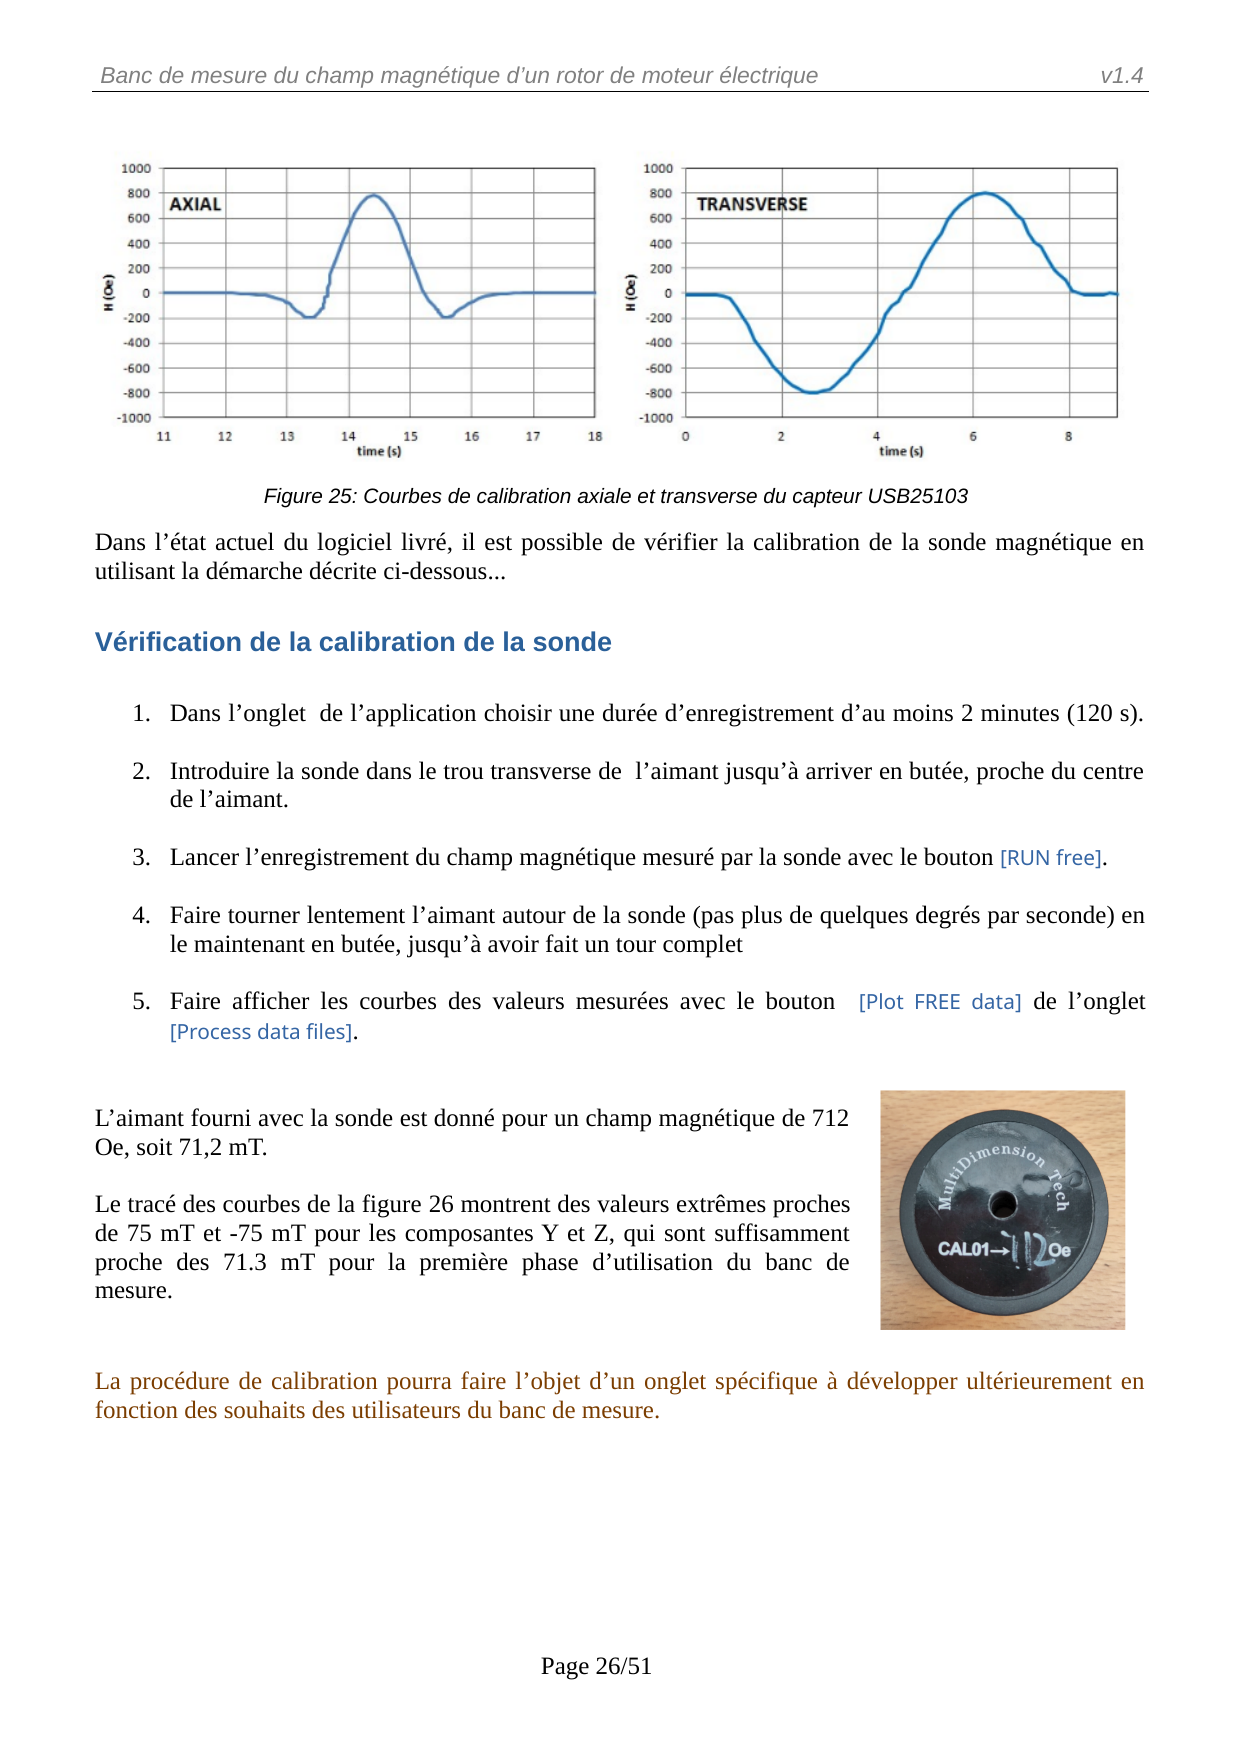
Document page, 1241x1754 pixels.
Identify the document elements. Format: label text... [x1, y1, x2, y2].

text La procédure de calibration pourra faire l’objet d’un onglet spécifique à développer ultérieurement en fonction des souhaits des utilisateurs du banc de mesure. [94, 1366, 1146, 1424]
picture [94, 133, 1140, 472]
text Le tracé des courbes de la figure 26 montrent des valeurs extrêmes proches de 75 mT et -75 mT pour les composantes Y et Z, qui sont suffisamment proche des 71.3 mT pour la première phase d’utilisation du banc de mesure. [94, 1189, 851, 1304]
list Faire afficher les courbes des valeurs mesurées avec le bouton [Plot FREE data] de l’onglet [Process data files]. [132, 986, 1146, 1045]
text Figure 25: Courbes de calibration axiale et transverse du capteur USB25103 [94, 472, 1140, 508]
list Lancer l’enregistrement du champ magnétique mesuré par la sonde avec le bouton [RUN free]. [132, 842, 1146, 871]
subtitle Vérification de la calibration de la sonde [94, 626, 1146, 657]
list Introduire la sonde dans le trou transverse de l’aimant jusqu’à arriver en butée, proche du centre de l’aimant. [132, 756, 1146, 813]
text Dans l’état actuel du logiciel livré, il est possible de vérifier la calibration de la sonde magnétique en utilisant la démarche décrite ci-dessous... [94, 527, 1146, 584]
list Faire tourner lentement l’aimant autour de la sonde (pas plus de quelques degrés par seconde) en le maintenant en butée, jusqu’à avoir fait un tour complet [132, 900, 1146, 986]
picture [881, 1091, 1125, 1330]
text L’aimant fourni avec la sonde est donné pour un champ magnétique de 712 Oe, soit 71,2 mT. [94, 1103, 851, 1160]
list Dans l’onglet de l’application choisir une durée d’enregistrement d’au moins 2 minutes (120 s). [132, 698, 1146, 756]
